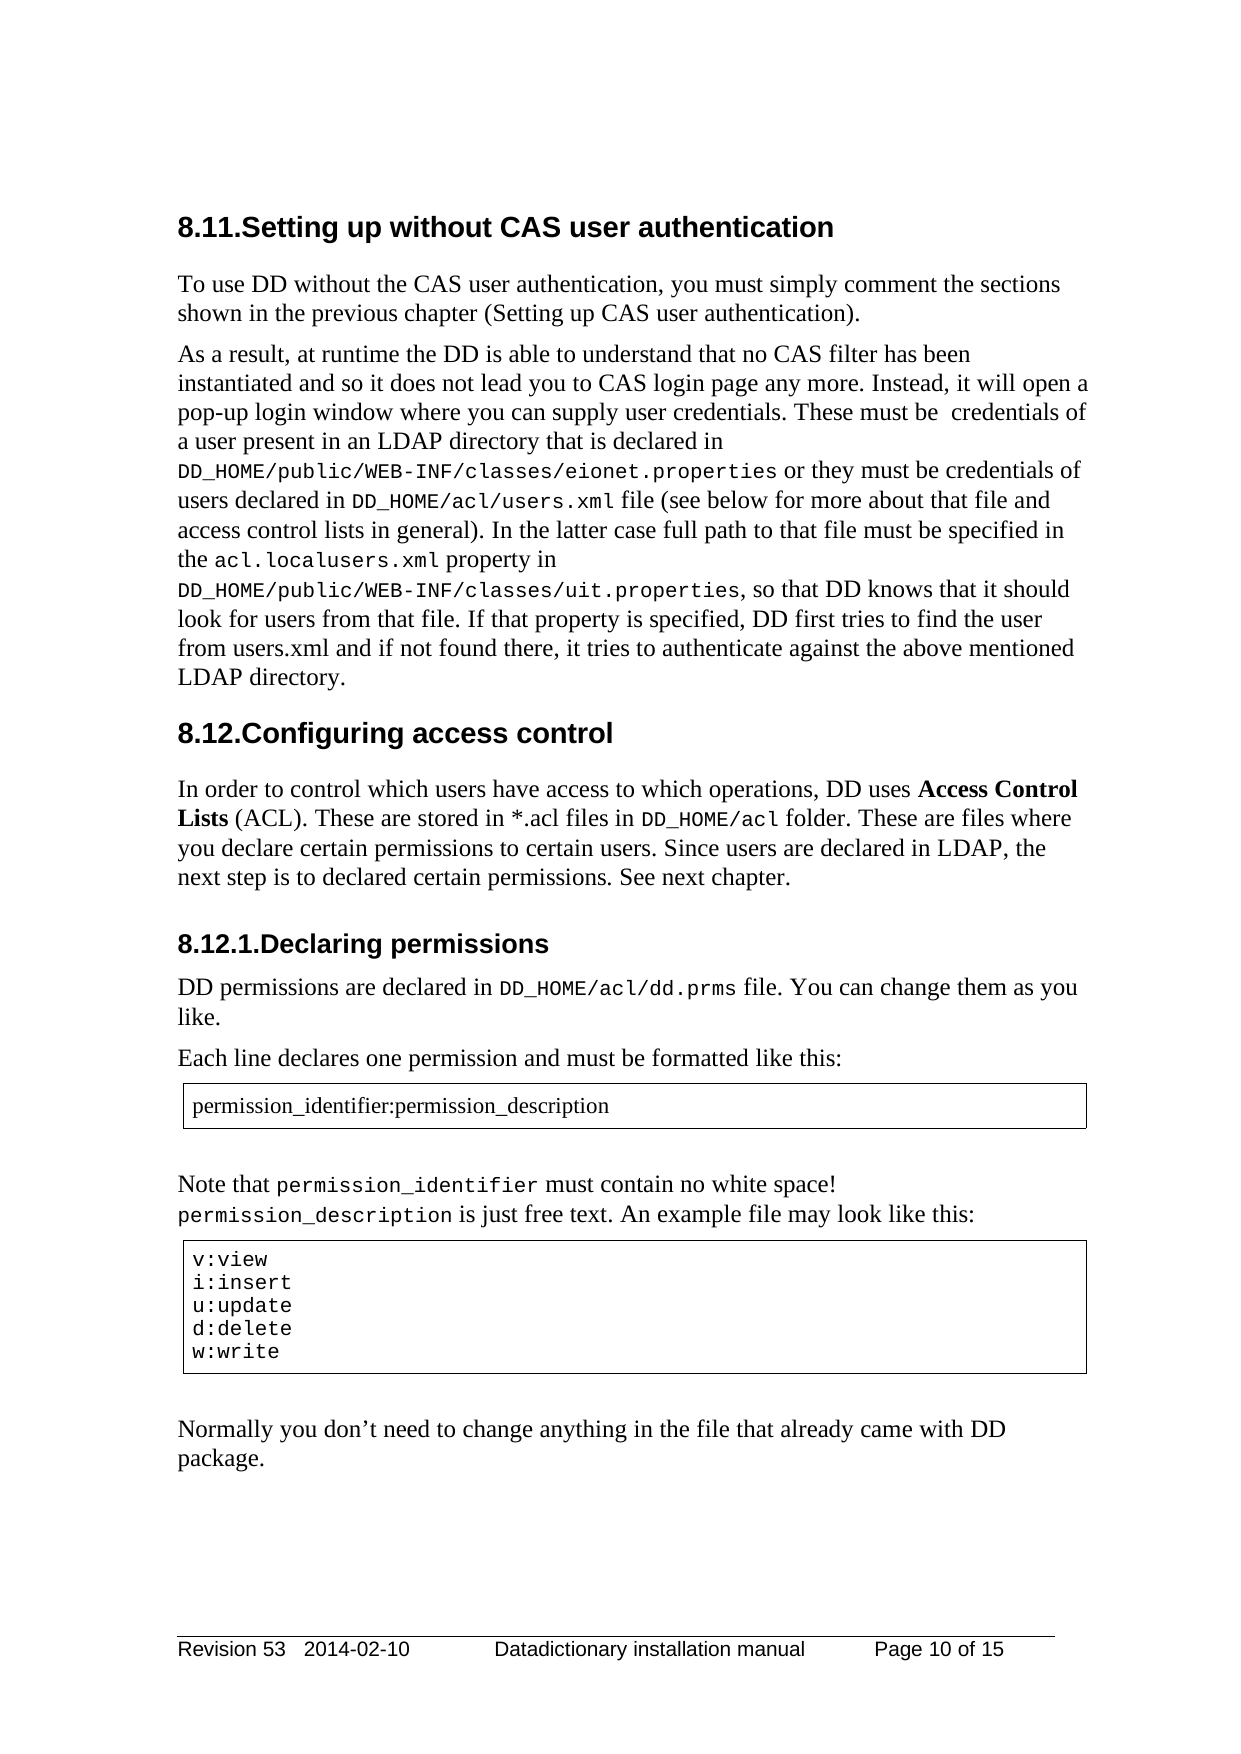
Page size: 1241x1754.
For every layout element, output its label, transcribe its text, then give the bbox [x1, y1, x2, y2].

text Note that permission_identifier must contain no white space! permission_description is just free text. An example file may look like this: [177, 1169, 1092, 1229]
subtitle Declaring permissions [177, 928, 1092, 959]
text u:update [184, 1286, 1086, 1309]
subtitle Configuring access control [177, 716, 1092, 749]
text As a result, at runtime the DD is able to understand that no CAS filter has been instantiated and so it does not lead you to CAS login page any more. Instead, it will open a pop-up login window where you can supply user credentials. These must be credentials of a user present in an LDAP directory that is declared in DD_HOME/public/WEB-INF/classes/eionet.properties or they must be credentials of users declared in DD_HOME/acl/users.xml file (see below for more about that file and access control lists in general). In the latter case full path to that file must be specified in the acl.localusers.xml property in DD_HOME/public/WEB-INF/classes/uit.properties, so that DD knows that it should look for users from that file. If that property is specified, DD first tries to find the user from users.xml and if not found there, it tries to authenticate against the above mentioned LDAP directory. [177, 338, 1092, 691]
text In order to control which users have access to which operations, DD uses Access Control Lists (ACL). These are stored in *.acl files in DD_HOME/acl folder. These are files where you declare certain permissions to certain users. Since users are declared in LDAP, the next step is to declared certain permissions. See next chapter. [177, 774, 1092, 891]
text w:write [184, 1332, 1086, 1373]
text To use DD without the CAS user authentication, you must simply comment the sections shown in the previous chapter (Setting up CAS user authentication). [177, 269, 1092, 327]
text v:view [184, 1241, 1086, 1263]
text d:delete [184, 1309, 1086, 1332]
text i:insert [184, 1263, 1086, 1286]
text permission_identifier:permission_description [184, 1084, 1086, 1128]
text DD permissions are declared in DD_HOME/acl/dd.prms file. You can change them as you like. [177, 972, 1092, 1031]
text Each line declares one permission and must be formatted like this: [177, 1042, 1092, 1072]
text Normally you don’t need to change anything in the file that already came with DD package. [177, 1414, 1092, 1472]
subtitle Setting up without CAS user authentication [177, 210, 1092, 244]
